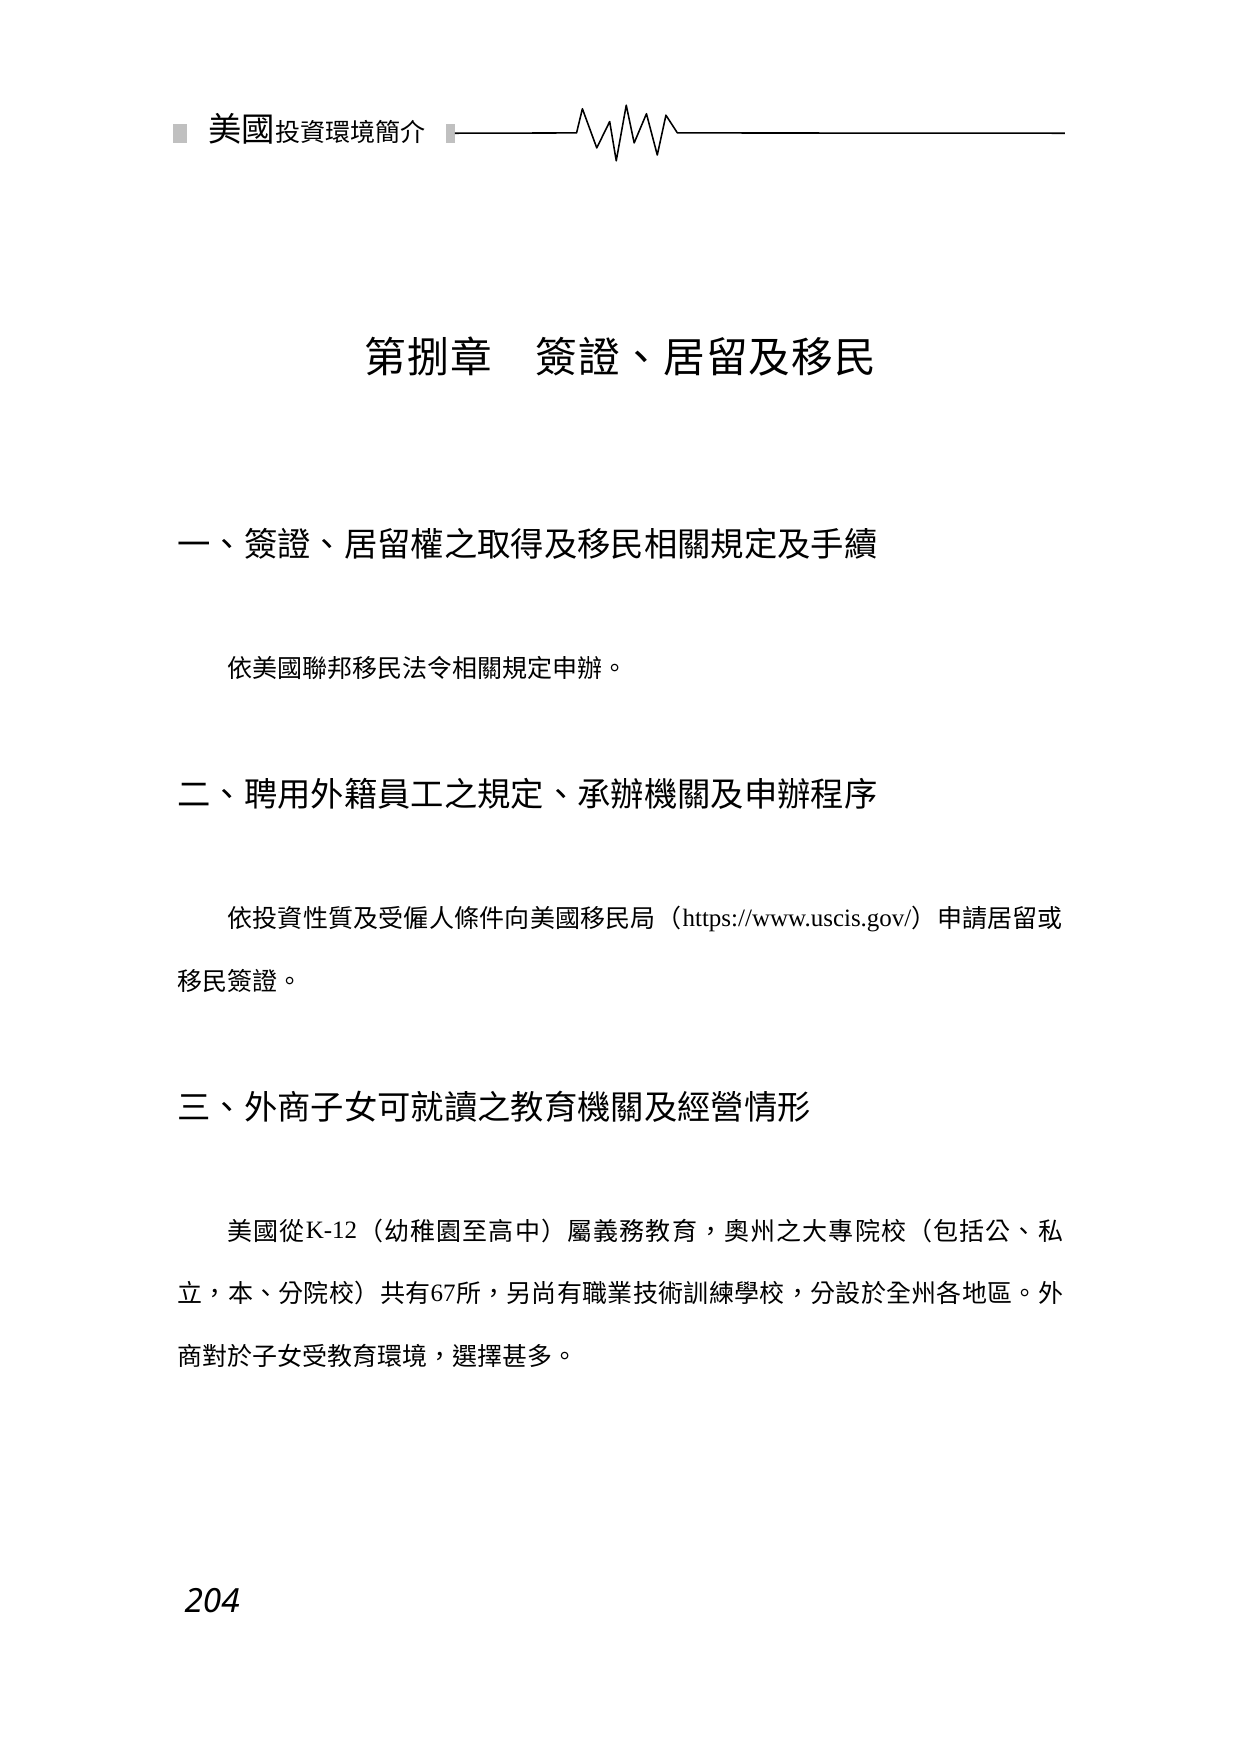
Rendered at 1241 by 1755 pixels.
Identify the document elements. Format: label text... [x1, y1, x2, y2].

text 依投資性質及受僱人條件向美國移民局（https://www.uscis.gov/）申請居留或移民簽證。 [177, 875, 1063, 1000]
text 依美國聯邦移民法令相關規定申辦。 [177, 625, 1063, 688]
text 二、聘用外籍員工之規定、承辦機關及申辦程序 [177, 750, 1063, 813]
text 第捌章 簽證、居留及移民 [177, 313, 1063, 375]
text 三、外商子女可就讀之教育機關及經營情形 [177, 1063, 1063, 1125]
text 美國從K-12（幼稚園至高中）屬義務教育，奧州之大專院校（包括公、私立，本、分院校）共有67所，另尚有職業技術訓練學校，分設於全州各地區。外商對於子女受教育環境，選擇甚多。 [177, 1188, 1063, 1375]
text 一、簽證、居留權之取得及移民相關規定及手續 [177, 500, 1063, 563]
